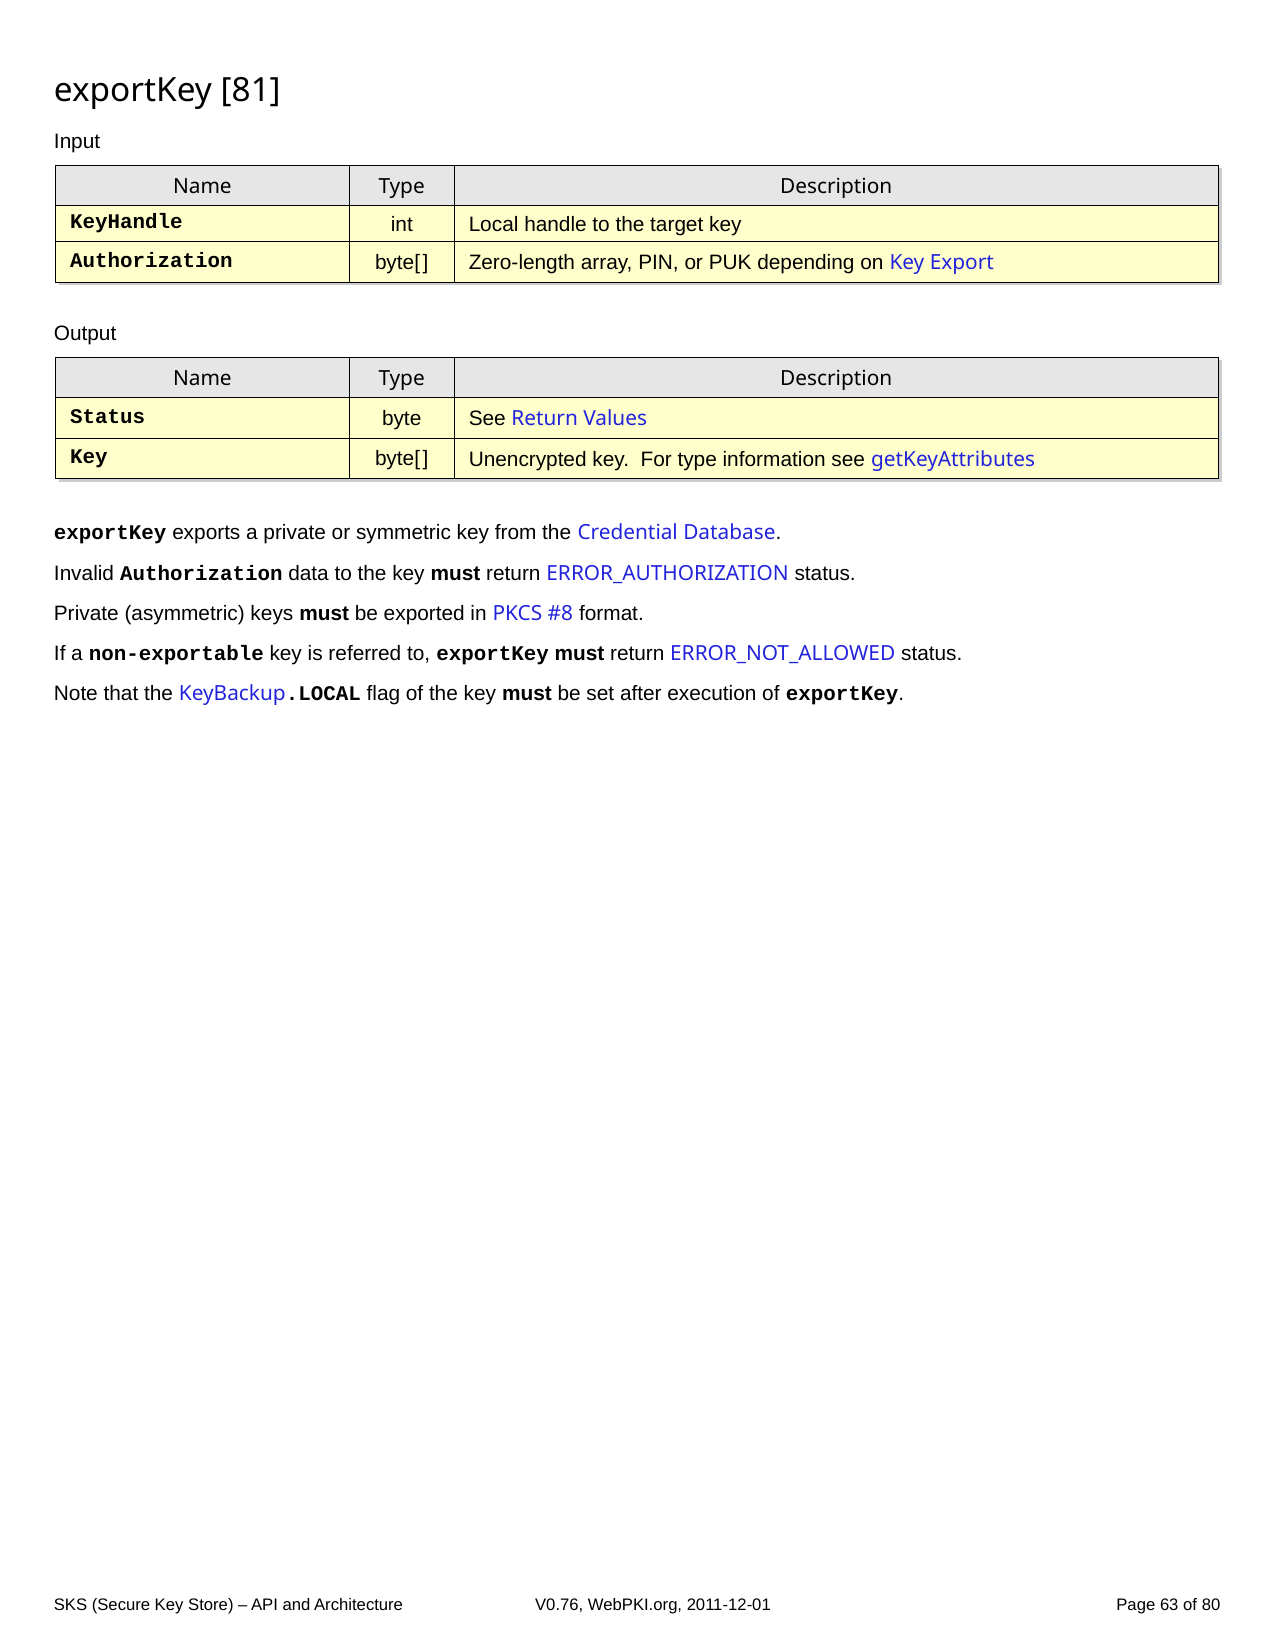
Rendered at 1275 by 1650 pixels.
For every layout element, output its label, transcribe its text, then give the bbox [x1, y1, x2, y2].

table_header Description [455, 166, 1218, 205]
text Invalid Authorization data to the key must return ERROR_AUTHORIZATION status. [54, 558, 1221, 586]
table_header Type [350, 358, 454, 397]
table_cell Key [56, 439, 349, 478]
table_cell See Return Values [455, 398, 1218, 438]
subtitle exportKey [81] [54, 66, 1221, 111]
table_cell Unencrypted key. For type information see getKeyAttributes [455, 439, 1218, 478]
table_header Type [350, 166, 454, 205]
text Note that the KeyBackup.LOCAL flag of the key must be set after execution of exportKey. [54, 678, 1221, 707]
text Input [54, 129, 1221, 153]
table_cell byte⁮[ ] [350, 242, 454, 282]
table_cell byte [350, 398, 454, 438]
table_cell byte⁮[ ] [350, 439, 454, 478]
table_cell int [350, 206, 454, 241]
table_header Name [56, 358, 349, 397]
table_header Description [455, 358, 1218, 397]
table_cell Zero-length array, PIN, or PUK depending on Key Export [455, 242, 1218, 282]
text If a non-exportable key is referred to, exportKey must return ERROR_NOT_ALLOWED status. [54, 638, 1221, 667]
text exportKey exports a private or symmetric key from the Credential Database. [54, 517, 1221, 546]
table_cell Authorization [56, 242, 349, 282]
table_cell Status [56, 398, 349, 438]
text Private (asymmetric) keys must be exported in PKCS #8 format. [54, 598, 1221, 626]
table_cell KeyHandle [56, 206, 349, 241]
table_header Name [56, 166, 349, 205]
table_cell Local handle to the target key [455, 206, 1218, 241]
text Output [54, 321, 1221, 345]
